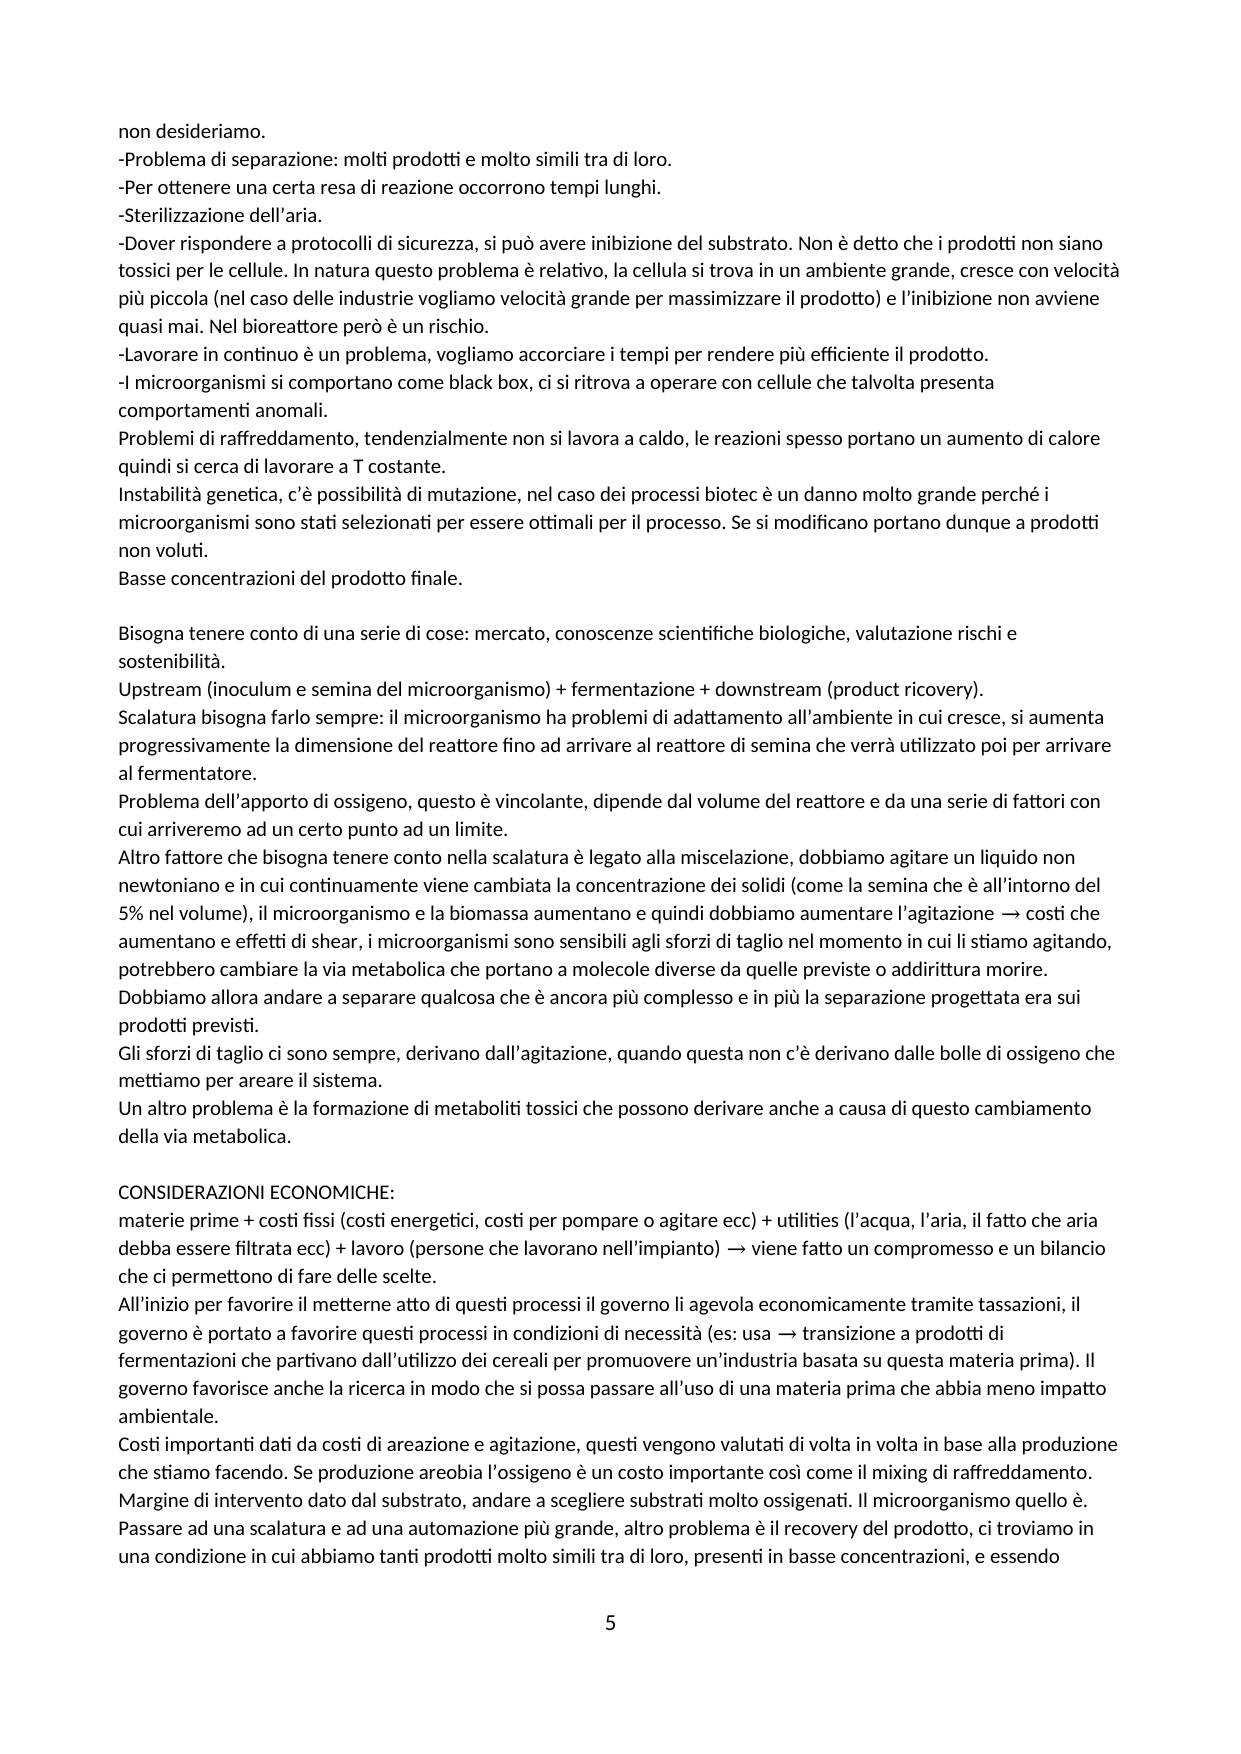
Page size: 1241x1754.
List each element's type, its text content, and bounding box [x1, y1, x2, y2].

text non desideriamo. -Problema di separazione: molti prodotti e molto simili tra di loro. -Per ottenere una certa resa di reazione occorrono tempi lunghi. -Sterilizzazione dell’aria. -Dover rispondere a protocolli di sicurezza, si può avere inibizione del substrato. Non è detto che i prodotti non siano tossici per le cellule. In natura questo problema è relativo, la cellula si trova in un ambiente grande, cresce con velocità più piccola (nel caso delle industrie vogliamo velocità grande per massimizzare il prodotto) e l’inibizione non avviene quasi mai. Nel bioreattore però è un rischio. -Lavorare in continuo è un problema, vogliamo accorciare i tempi per rendere più efficiente il prodotto. -I microorganismi si comportano come black box, ci si ritrova a operare con cellule che talvolta presenta comportamenti anomali. Problemi di raffreddamento, tendenzialmente non si lavora a caldo, le reazioni spesso portano un aumento di calore quindi si cerca di lavorare a T costante. Instabilità genetica, c’è possibilità di mutazione, nel caso dei processi biotec è un danno molto grande perché i microorganismi sono stati selezionati per essere ottimali per il processo. Se si modificano portano dunque a prodotti non voluti. Basse concentrazioni del prodotto finale. Bisogna tenere conto di una serie di cose: mercato, conoscenze scientifiche biologiche, valutazione rischi e sostenibilità. Upstream (inoculum e semina del microorganismo) + fermentazione + downstream (product ricovery). Scalatura bisogna farlo sempre: il microorganismo ha problemi di adattamento all’ambiente in cui cresce, si aumenta progressivamente la dimensione del reattore fino ad arrivare al reattore di semina che verrà utilizzato poi per arrivare al fermentatore. Problema dell’apporto di ossigeno, questo è vincolante, dipende dal volume del reattore e da una serie di fattori con cui arriveremo ad un certo punto ad un limite. Altro fattore che bisogna tenere conto nella scalatura è legato alla miscelazione, dobbiamo agitare un liquido non newtoniano e in cui continuamente viene cambiata la concentrazione dei solidi (come la semina che è all’intorno del 5% nel volume), il microorganismo e la biomassa aumentano e quindi dobbiamo aumentare l’agitazione → costi che aumentano e effetti di shear, i microorganismi sono sensibili agli sforzi di taglio nel momento in cui li stiamo agitando, potrebbero cambiare la via metabolica che portano a molecole diverse da quelle previste o addirittura morire. Dobbiamo allora andare a separare qualcosa che è ancora più complesso e in più la separazione progettata era sui prodotti previsti. Gli sforzi di taglio ci sono sempre, derivano dall’agitazione, quando questa non c’è derivano dalle bolle di ossigeno che mettiamo per areare il sistema. Un altro problema è la formazione di metaboliti tossici che possono derivare anche a causa di questo cambiamento della via metabolica. CONSIDERAZIONI ECONOMICHE: materie prime + costi fissi (costi energetici, costi per pompare o agitare ecc) + utilities (l’acqua, l’aria, il fatto che aria debba essere filtrata ecc) + lavoro (persone che lavorano nell’impianto) → viene fatto un compromesso e un bilancio che ci permettono di fare delle scelte. All’inizio per favorire il metterne atto di questi processi il governo li agevola economicamente tramite tassazioni, il governo è portato a favorire questi processi in condizioni di necessità (es: usa → transizione a prodotti di fermentazioni che partivano dall’utilizzo dei cereali per promuovere un’industria basata su questa materia prima). Il governo favorisce anche la ricerca in modo che si possa passare all’uso di una materia prima che abbia meno impatto ambientale. Costi importanti dati da costi di areazione e agitazione, questi vengono valutati di volta in volta in base alla produzione che stiamo facendo. Se produzione areobia l’ossigeno è un costo importante così come il mixing di raffreddamento. Margine di intervento dato dal substrato, andare a scegliere substrati molto ossigenati. Il microorganismo quello è. Passare ad una scalatura e ad una automazione più grande, altro problema è il recovery del prodotto, ci troviamo in una condizione in cui abbiamo tanti prodotti molto simili tra di loro, presenti in basse concentrazioni, e essendo [118, 118, 1122, 1568]
